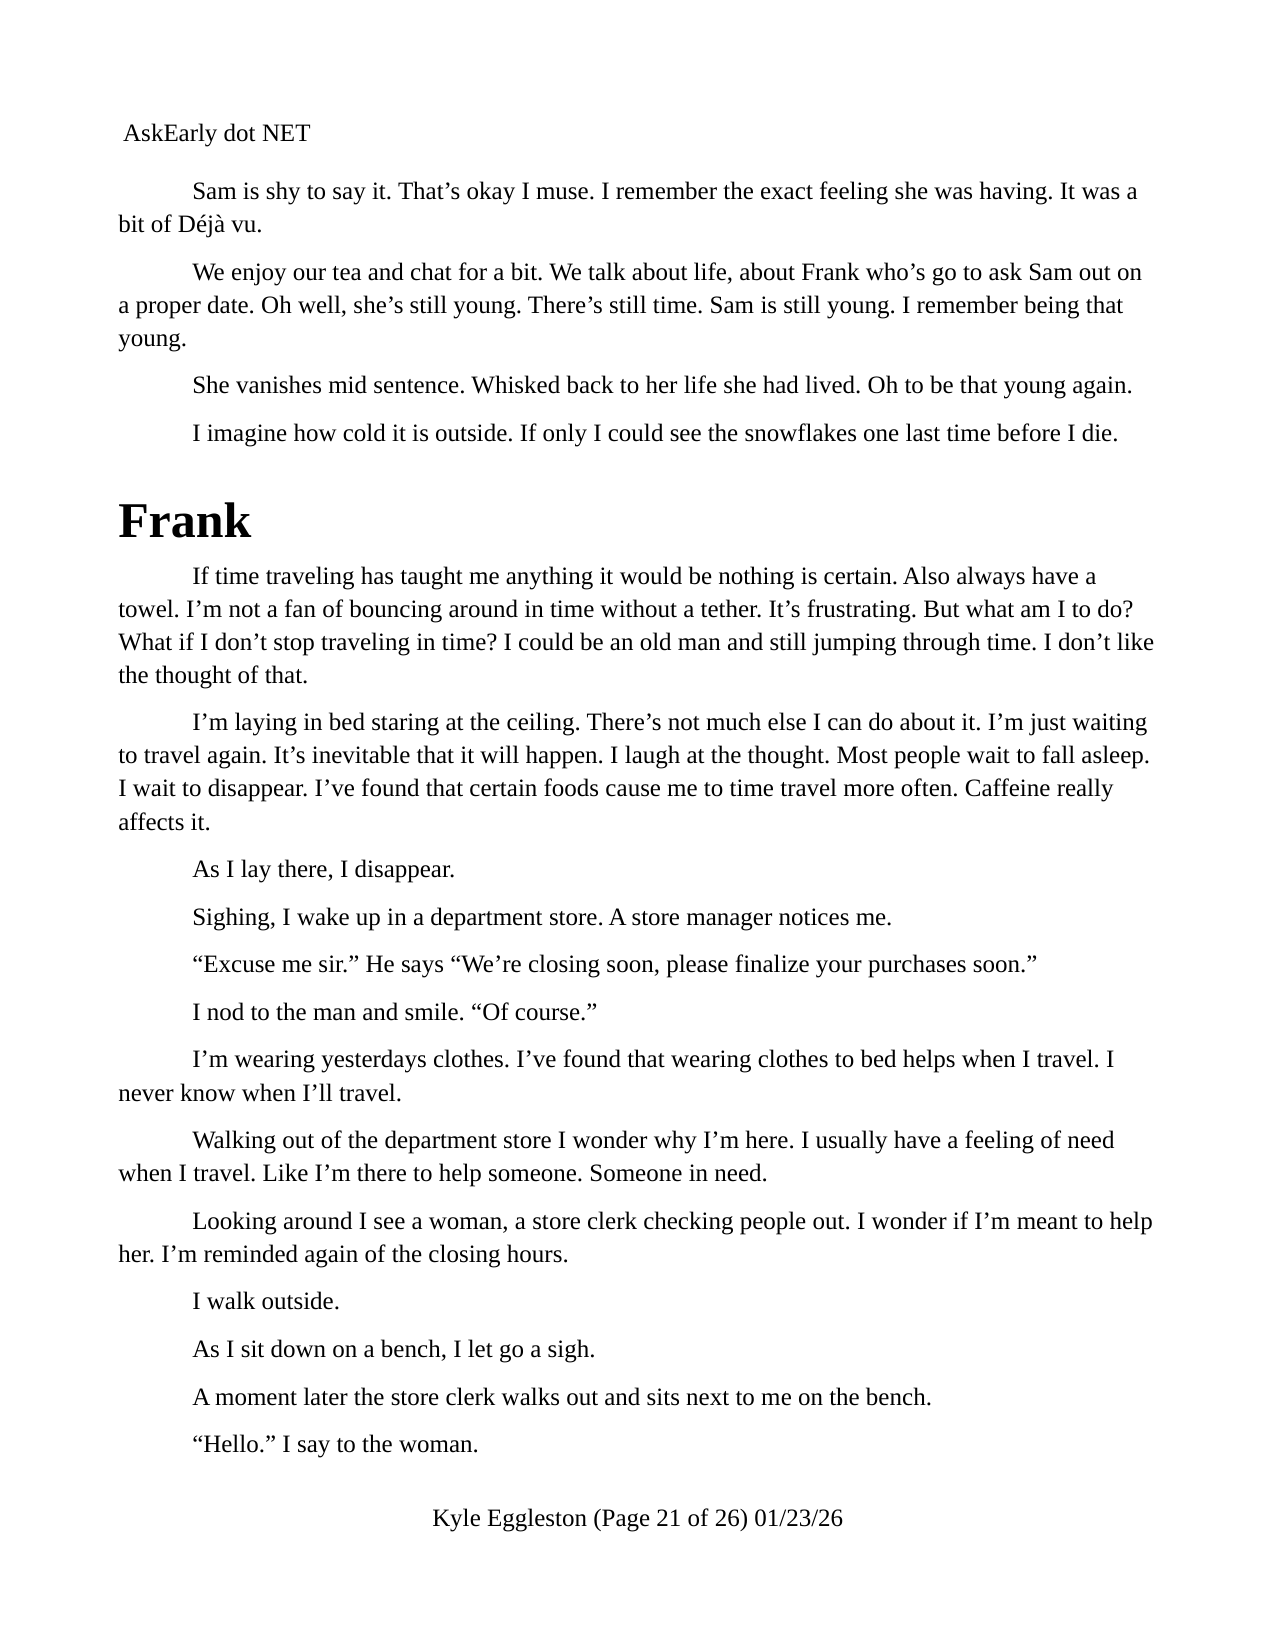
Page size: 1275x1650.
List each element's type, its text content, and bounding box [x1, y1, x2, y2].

text If time traveling has taught me anything it would be nothing is certain. Also always have a towel. I’m not a fan of bouncing around in time without a tether. It’s frustrating. But what am I to do? What if I don’t stop traveling in time? I could be an old man and still jumping through time. I don’t like the thought of that. [118, 561, 1157, 689]
text As I sit down on a bench, I let go a sigh. [118, 1334, 1157, 1363]
text As I lay there, I disappear. [118, 854, 1157, 883]
text “Hello.” I say to the woman. [118, 1429, 1157, 1458]
text A moment later the store clerk walks out and sits next to me on the bench. [118, 1382, 1157, 1410]
text Sam is shy to say it. That’s okay I muse. I remember the exact feeling she was having. It was a bit of Déjà vu. [118, 176, 1157, 238]
text We enjoy our tea and chat for a bit. We talk about life, about Frank who’s go to ask Sam out on a proper date. Oh well, she’s still young. There’s still time. Sam is still young. I remember being that young. [118, 257, 1157, 352]
subtitle Frank [118, 491, 1157, 548]
text Sighing, I wake up in a department store. A store manager notices me. [118, 902, 1157, 931]
text I nod to the man and smile. “Of course.” [118, 997, 1157, 1026]
text Walking out of the department store I wonder why I’m here. I usually have a feeling of need when I travel. Like I’m there to help someone. Someone in need. [118, 1125, 1157, 1187]
text I’m wearing yesterdays clothes. I’ve found that wearing clothes to bed helps when I travel. I never know when I’ll travel. [118, 1044, 1157, 1106]
text She vanishes mid sentence. Whisked back to her life she had lived. Oh to be that young again. [118, 371, 1157, 399]
text Looking around I see a woman, a store clerk checking people out. I wonder if I’m meant to help her. I’m reminded again of the closing hours. [118, 1206, 1157, 1268]
text “Excuse me sir.” He says “We’re closing soon, please finalize your purchases soon.” [118, 949, 1157, 978]
text I imagine how cold it is outside. If only I could see the snowflakes one last time before I die. [118, 418, 1157, 447]
text I’m laying in bed staring at the ceiling. There’s not much else I can do about it. I’m just waiting to travel again. It’s inevitable that it will happen. I laugh at the thought. Most people wait to fall asleep. I wait to disappear. I’ve found that certain foods cause me to time travel more often. Caffeine really affects it. [118, 707, 1157, 835]
text I walk outside. [118, 1286, 1157, 1315]
